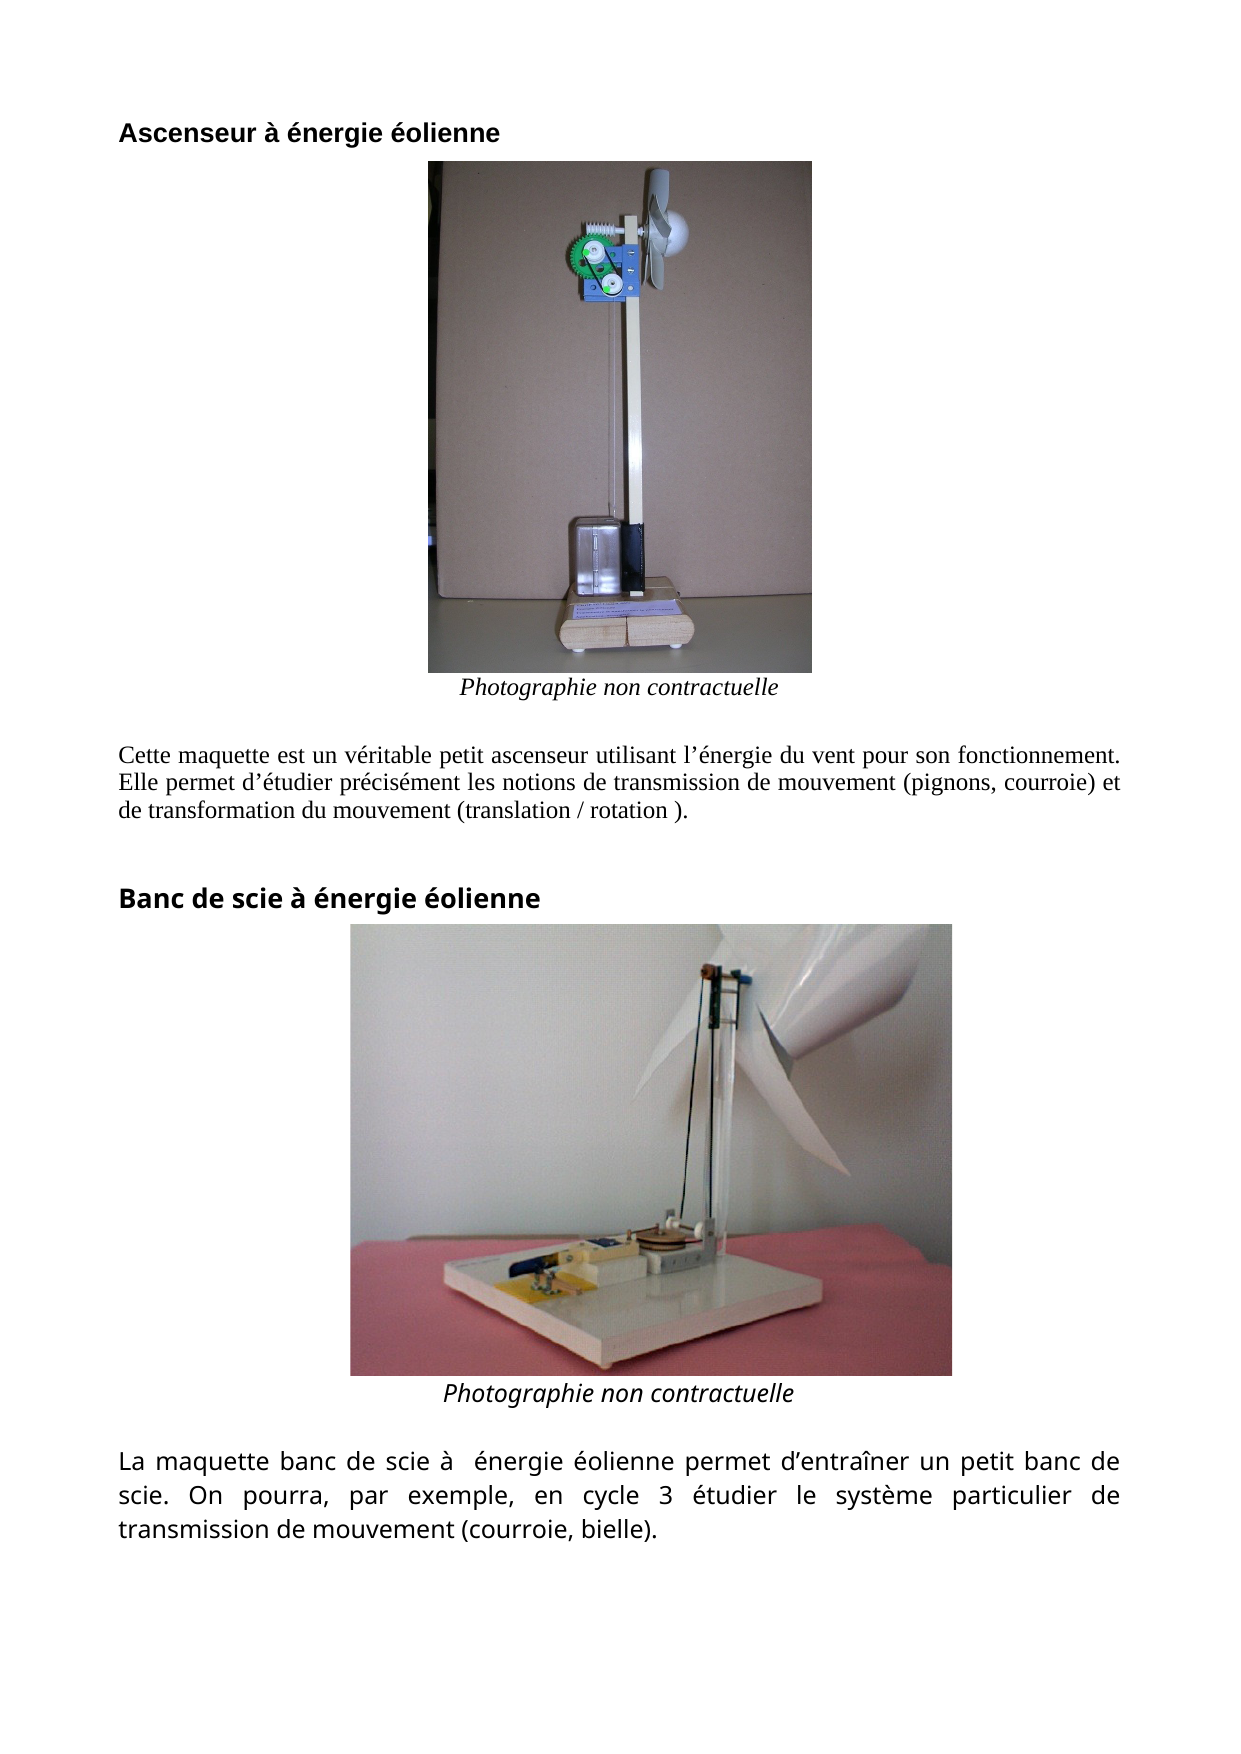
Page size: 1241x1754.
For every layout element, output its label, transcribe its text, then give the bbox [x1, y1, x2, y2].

subtitle Ascenseur à énergie éolienne [118, 118, 1122, 148]
text La maquette banc de scie à énergie éolienne permet d’entraîner un petit banc de scie. On pourra, par exemple, en cycle 3 étudier le système particulier de transmission de mouvement (courroie, bielle). [118, 1443, 1122, 1546]
text Photographie non contractuelle [118, 673, 1122, 701]
text Cette maquette est un véritable petit ascenseur utilisant l’énergie du vent pour son fonctionnement. Elle permet d’étudier précisément les notions de transmission de mouvement (pignons, courroie) et de transformation du mouvement (translation / rotation ). [118, 741, 1122, 824]
picture [428, 161, 812, 673]
text Banc de scie à énergie éolienne [118, 879, 1122, 916]
text Photographie non contractuelle [118, 916, 1122, 1409]
